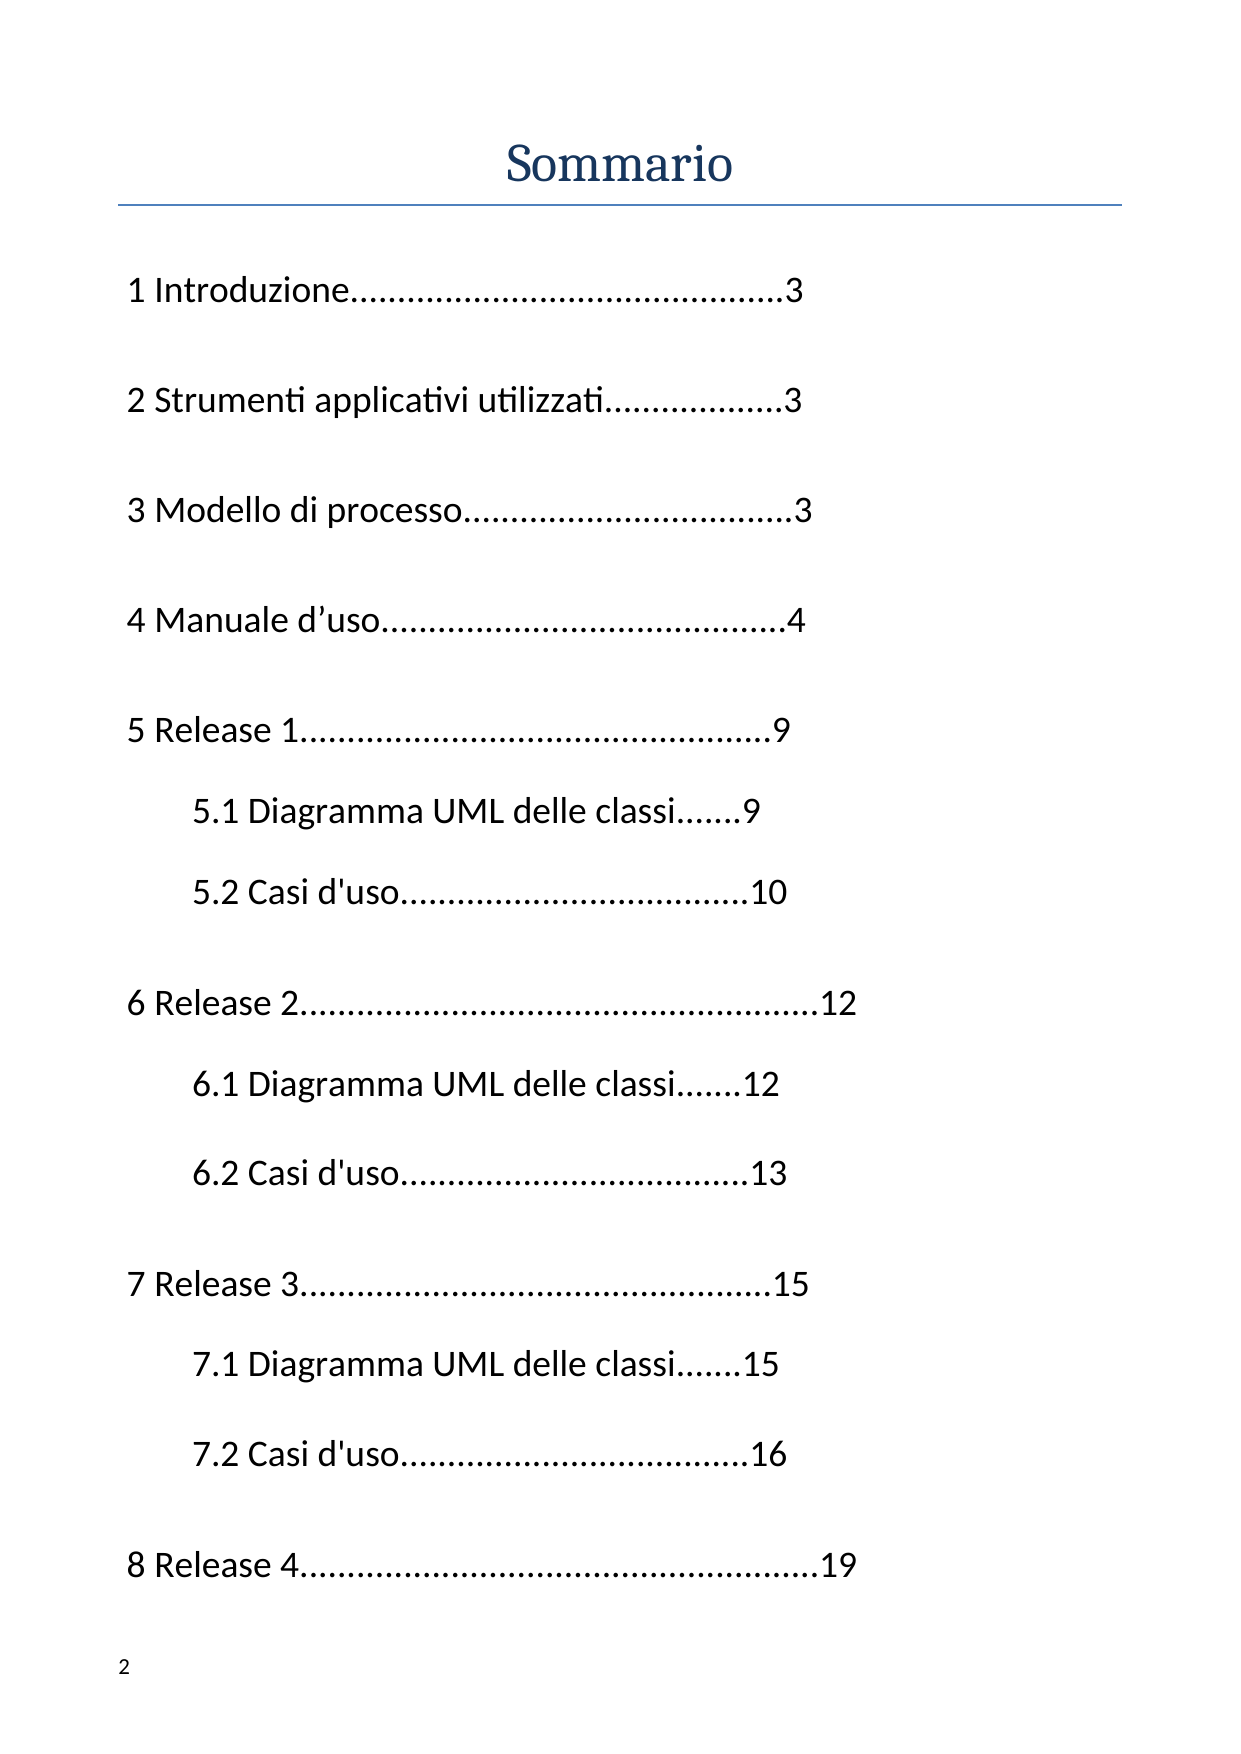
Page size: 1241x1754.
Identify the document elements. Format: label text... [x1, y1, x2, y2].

subtitle Manuale d’uso...........................................4 [118, 596, 1122, 642]
text 7.1 Diagramma UML delle classi.......15 [118, 1340, 1122, 1386]
subtitle Release 2.......................................................12 [118, 979, 1122, 1025]
subtitle Introduzione..............................................3 [118, 266, 1122, 312]
text 5.1 Diagramma UML delle classi.......9 [118, 787, 1122, 833]
text 6.2 Casi d'uso.....................................13 [118, 1149, 1122, 1195]
text 6.1 Diagramma UML delle classi.......12 [118, 1059, 1122, 1105]
text 5.2 Casi d'uso.....................................10 [118, 868, 1122, 914]
subtitle Release 1..................................................9 [118, 706, 1122, 752]
title Sommario [118, 133, 1122, 204]
subtitle Strumenti applicativi utilizzati...................3 [118, 376, 1122, 422]
subtitle Modello di processo...................................3 [118, 486, 1122, 532]
subtitle Release 4.......................................................19 [118, 1541, 1122, 1586]
subtitle Release 3..................................................15 [118, 1260, 1122, 1306]
text 7.2 Casi d'uso.....................................16 [118, 1430, 1122, 1476]
